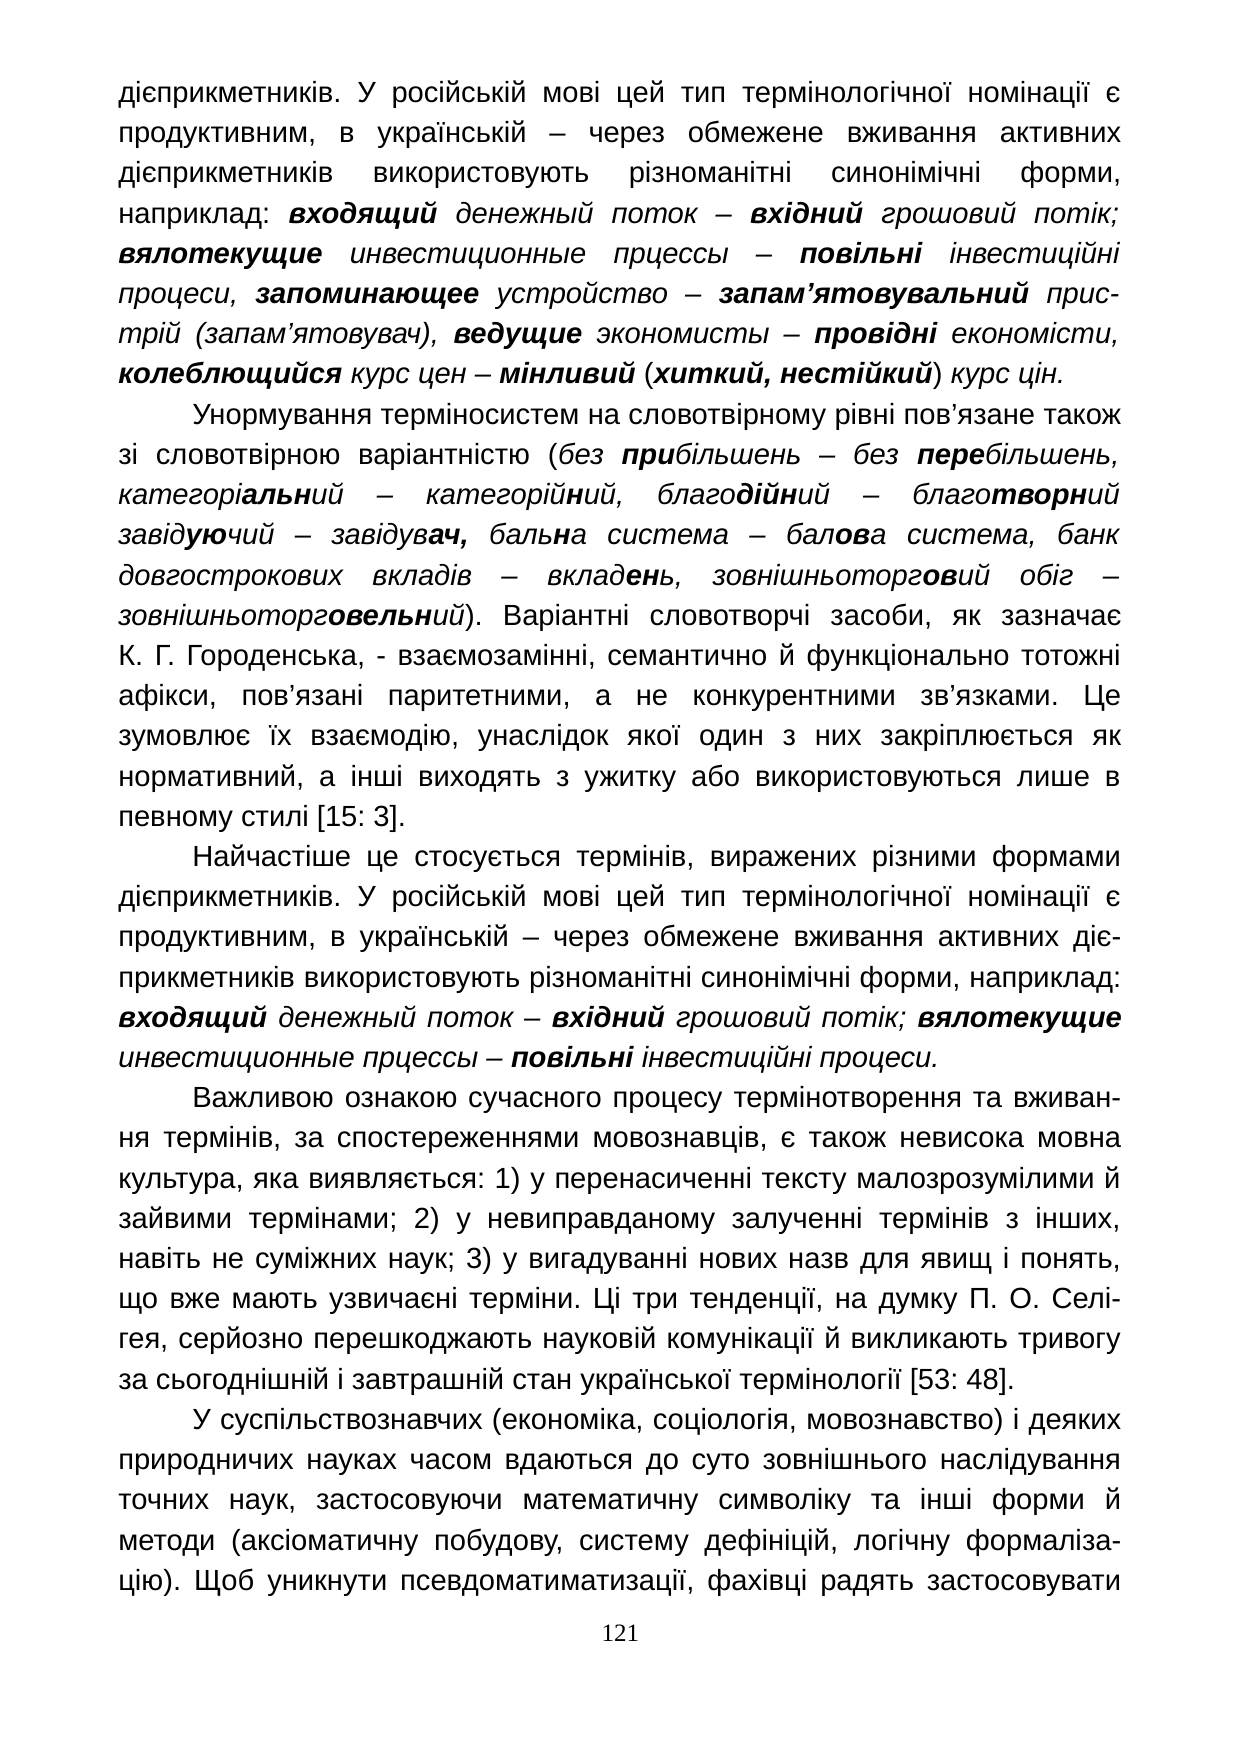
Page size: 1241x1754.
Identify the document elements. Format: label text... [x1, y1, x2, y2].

text У суспільствознавчих (економіка, соціологія, мовознавство) і деяких природничих науках часом вдаються до суто зовнішнього наслідування точних наук, застосовуючи математичну символіку та інші форми й методи (аксіоматичну побудову, систему дефініцій, логічну формаліза-цію). Щоб уникнути псевдоматиматизації, фахівці радять застосовувати [118, 1402, 1122, 1596]
text Найчастіше це стосується термінів, виражених різними формами дієприкметників. У російській мові цей тип термінологічної номінації є продуктивним, в українській – через обмежене вживання активних діє-прикметників використовують різноманітні синонімічні форми, наприклад: входящий денежный поток – вхідний грошовий потік; вялотекущие инвестиционные прцессы – повільні інвестиційні процеси. [118, 839, 1122, 1073]
text Важливою ознакою сучасного процесу термінотворення та вживан-ня термінів, за спостереженнями мовознавців, є також невисока мовна культура, яка виявляється: 1) у перенасиченні тексту малозрозумілими й зайвими термінами; 2) у невиправданому залученні термінів з інших, навіть не суміжних наук; 3) у вигадуванні нових назв для явищ і понять, що вже мають узвичаєні терміни. Ці три тенденції, на думку П. О. Селі-гея, серйозно перешкоджають науковій комунікації й викликають тривогу за сьогоднішній і завтрашній стан української термінології [53: 48]. [118, 1080, 1122, 1395]
text Унормування терміносистем на словотвірному рівні пов’язане також зі словотвірною варіантністю (без прибільшень – без перебільшень, категоріальний – категорійний, благодійний – благотворний завідуючий – завідувач, бальна система – балова система, банк довгострокових вкладів – вкладень, зовнішньоторговий обіг – зовнішньоторговельний). Варіантні словотворчі засоби, як зазначає К. Г. Городенська, - взаємозамінні, семантично й функціонально тотожні афікси, пов’язані паритетними, а не конкурентними зв’язками. Це зумовлює їх взаємодію, унаслідок якої один з них закріплюється як нормативний, а інші виходять з ужитку або використовуються лише в певному стилі [15: 3]. [118, 397, 1122, 832]
text дієприкметників. У російській мові цей тип термінологічної номінації є продуктивним, в українській – через обмежене вживання активних дієприкметників використовують різноманітні синонімічні форми, наприклад: входящий денежный поток – вхідний грошовий потік; вялотекущие инвестиционные прцессы – повільні інвестиційні процеси, запоминающее устройство – запам’ятовувальний прис-трій (запам’ятовувач), ведущие экономисты – провідні економісти, колеблющийся курс цен – мінливий (хиткий, нестійкий) курс цін. [118, 75, 1122, 390]
